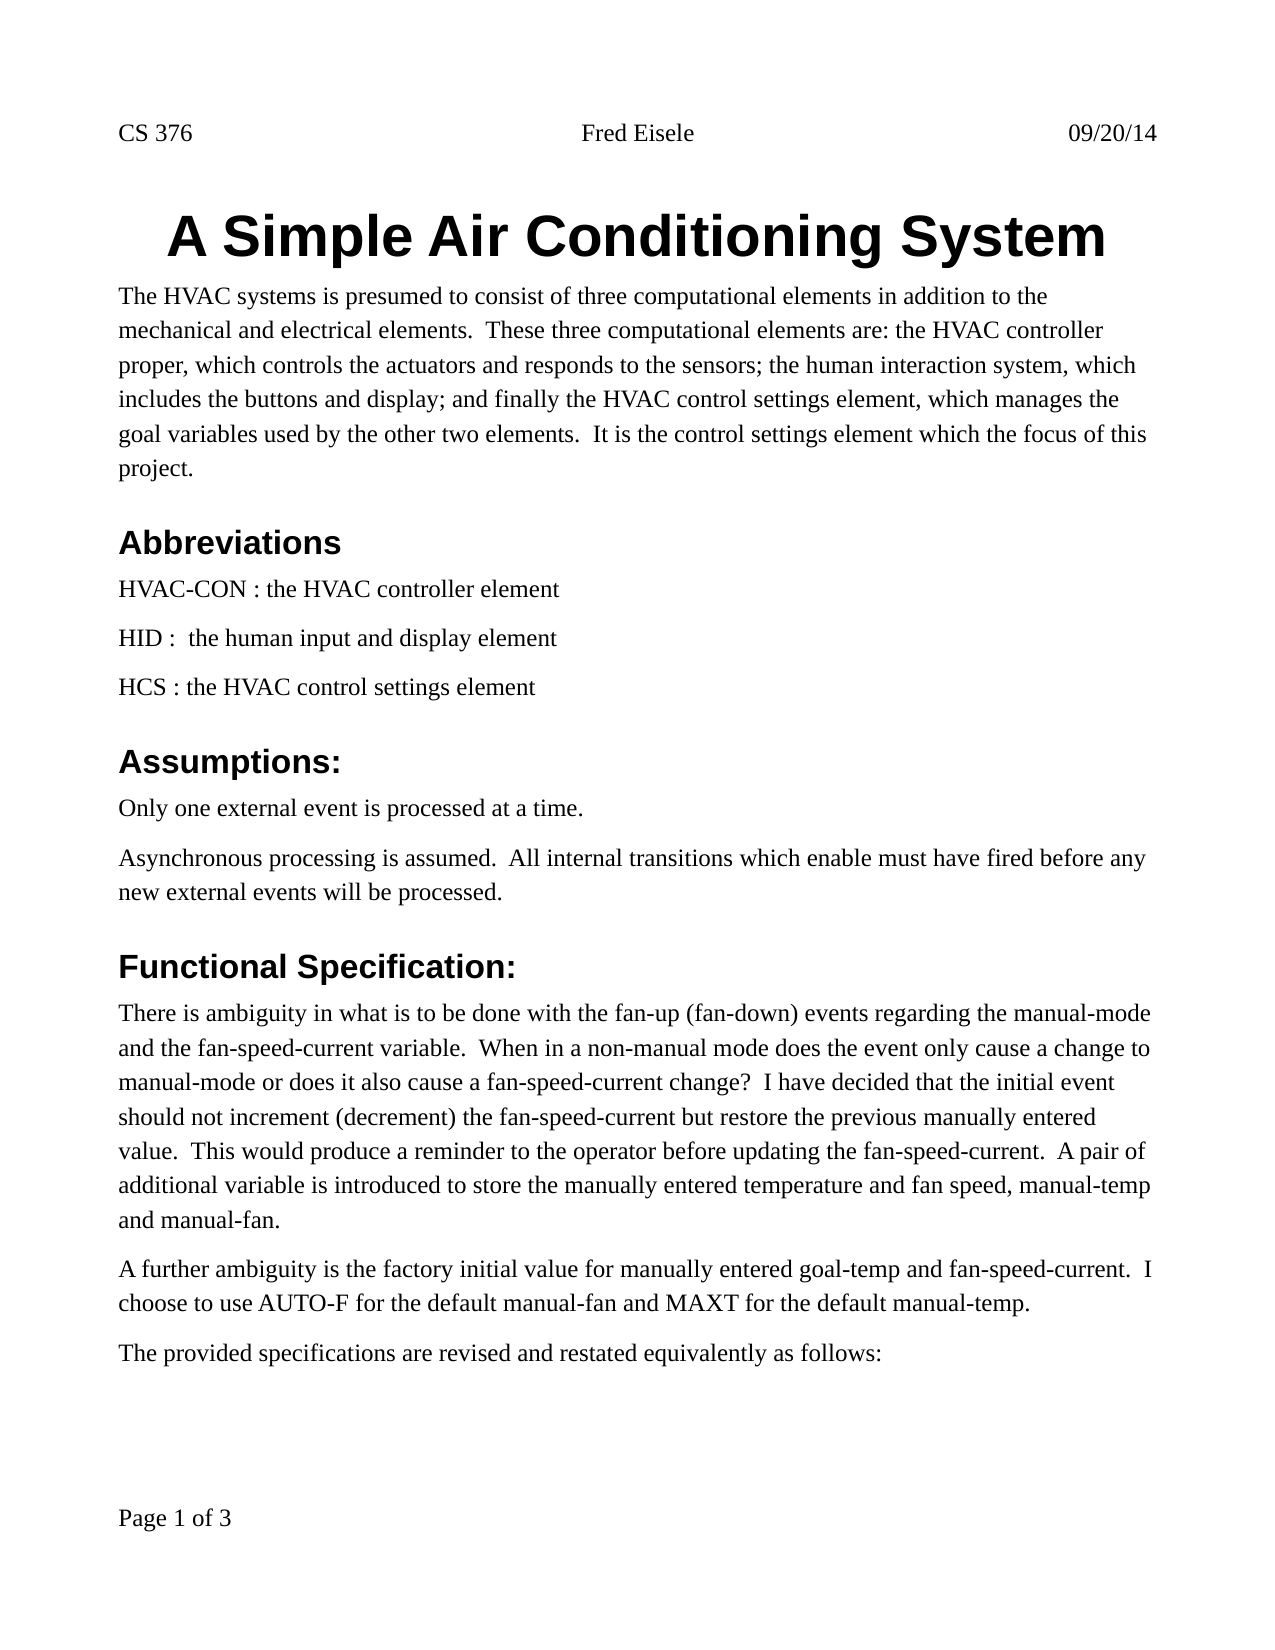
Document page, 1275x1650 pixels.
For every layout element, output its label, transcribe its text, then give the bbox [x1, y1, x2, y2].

text A further ambiguity is the factory initial value for manually entered goal-temp and fan-speed-current. I choose to use AUTO-F for the default manual-fan and MAXT for the default manual-temp. [118, 1254, 1157, 1317]
subtitle Assumptions: [118, 742, 1157, 781]
text HID : the human input and display element [118, 623, 1157, 652]
text There is ambiguity in what is to be done with the fan-up (fan-down) events regarding the manual-mode and the fan-speed-current variable. When in a non-manual mode does the event only cause a change to manual-mode or does it also cause a fan-speed-current change? I have decided that the initial event should not increment (decrement) the fan-speed-current but restore the previous manually entered value. This would produce a reminder to the operator before updating the fan-speed-current. A pair of additional variable is introduced to store the manually entered temperature and fan speed, manual-temp and manual-fan. [118, 998, 1157, 1234]
text HVAC-CON : the HVAC controller element [118, 574, 1157, 603]
text Only one external event is processed at a time. [118, 793, 1157, 822]
subtitle Functional Specification: [118, 947, 1157, 986]
text Asynchronous processing is assumed. All internal transitions which enable must have fired before any new external events will be processed. [118, 843, 1157, 906]
text The provided specifications are revised and restated equivalently as follows: [118, 1338, 1157, 1366]
text The HVAC systems is presumed to consist of three computational elements in addition to the mechanical and electrical elements. These three computational elements are: the HVAC controller proper, which controls the actuators and responds to the sensors; the human interaction system, which includes the buttons and display; and finally the HVAC control settings element, which manages the goal variables used by the other two elements. It is the control settings element which the focus of this project. [118, 281, 1157, 482]
text HCS : the HVAC control settings element [118, 672, 1157, 701]
subtitle Abbreviations [118, 523, 1157, 562]
title A Simple Air Conditioning System [118, 201, 1157, 268]
